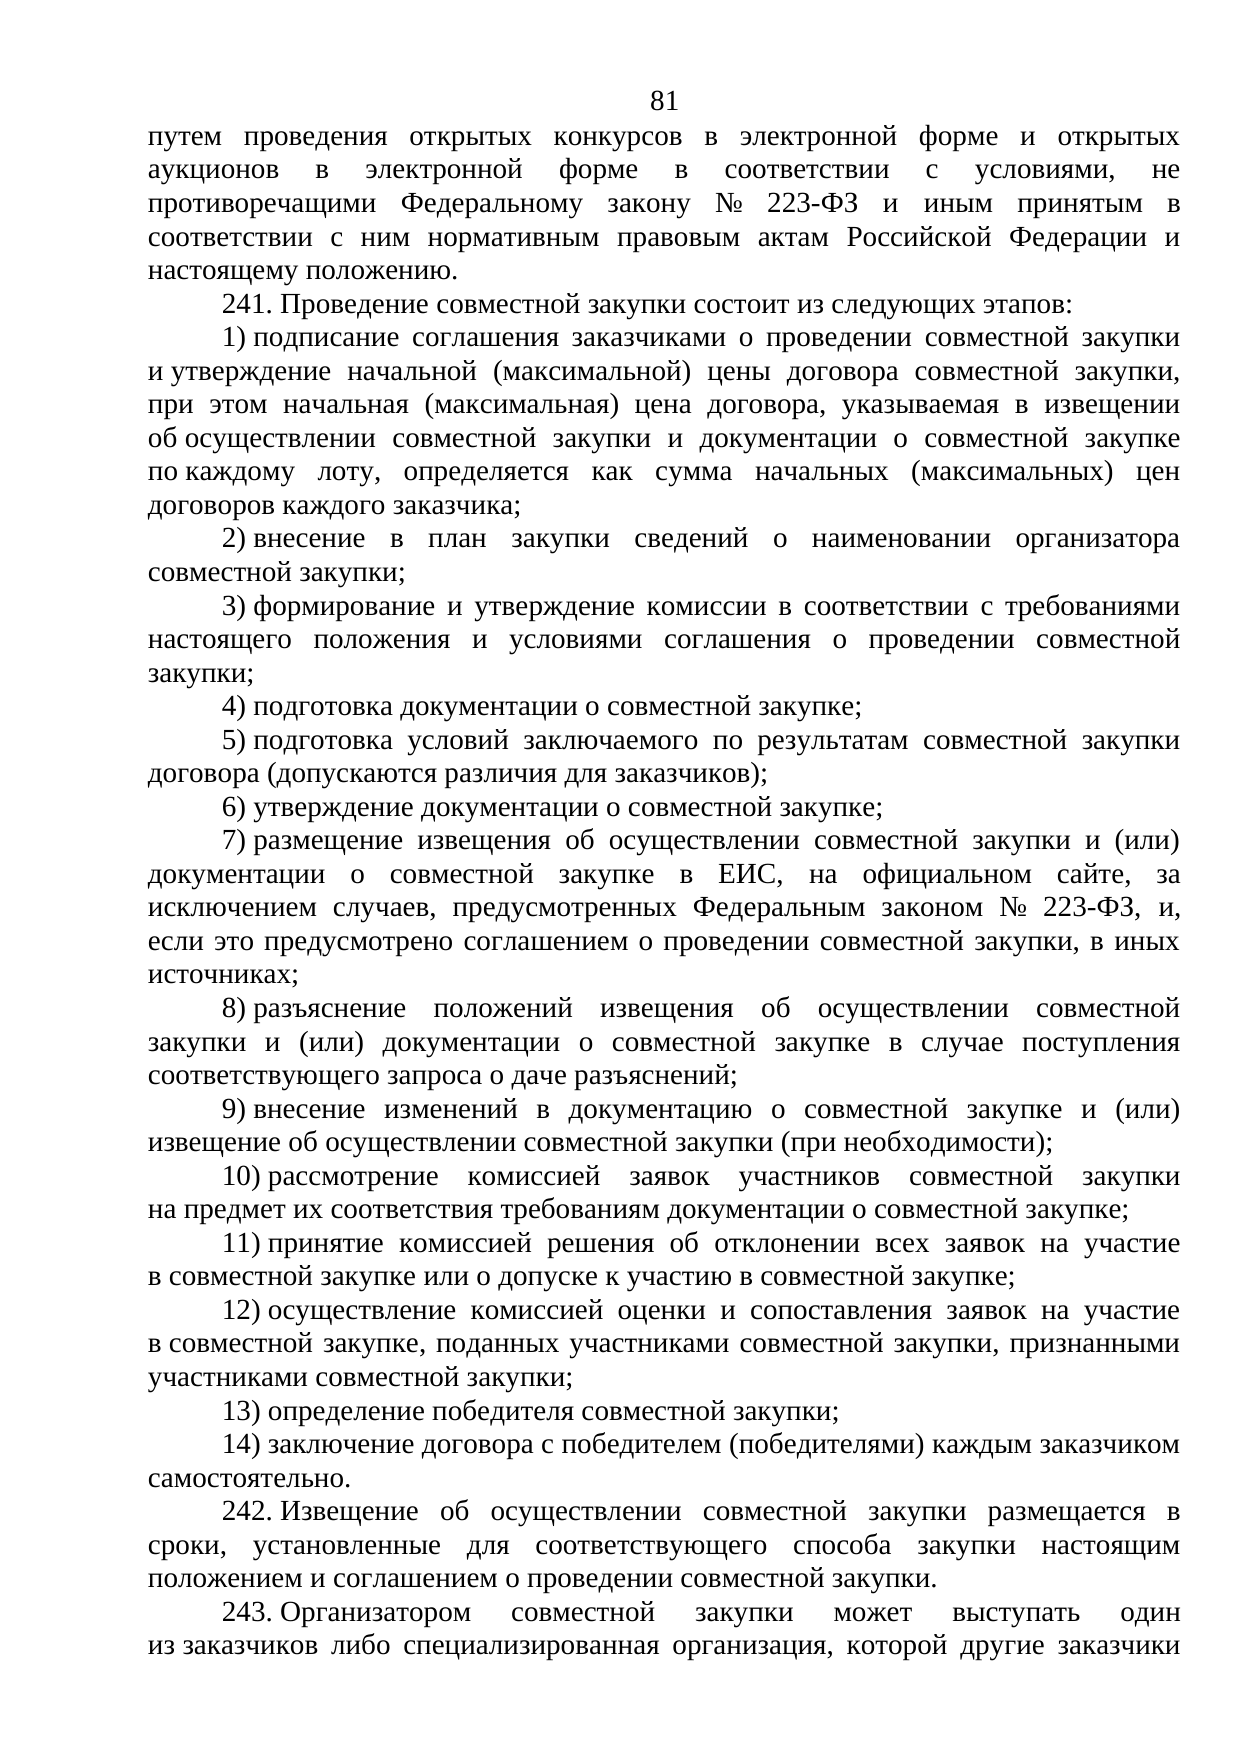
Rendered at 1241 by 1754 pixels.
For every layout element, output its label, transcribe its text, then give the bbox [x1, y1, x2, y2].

text 7) размещение извещения об осуществлении совместной закупки и (или) документации о совместной закупке в ЕИС, на официальном сайте, за исключением случаев, предусмотренных Федеральным законом № 223-ФЗ, и, если это предусмотрено соглашением о проведении совместной закупки, в иных источниках; [148, 822, 1181, 990]
text 243. Организатором совместной закупки может выступать один из заказчиков либо специализированная организация, которой другие заказчики [148, 1594, 1181, 1661]
text 9) внесение изменений в документацию о совместной закупке и (или) извещение об осуществлении совместной закупки (при необходимости); [148, 1091, 1181, 1158]
text 242. Извещение об осуществлении совместной закупки размещается в сроки, установленные для соответствующего способа закупки настоящим положением и соглашением о проведении совместной закупки. [148, 1493, 1181, 1594]
text 13) определение победителя совместной закупки; [148, 1393, 1181, 1426]
text 3) формирование и утверждение комиссии в соответствии с требованиями настоящего положения и условиями соглашения о проведении совместной закупки; [148, 588, 1181, 688]
text путем проведения открытых конкурсов в электронной форме и открытых аукционов в электронной форме в соответствии с условиями, не противоречащими Федеральному закону № 223-ФЗ и иным принятым в соответствии с ним нормативным правовым актам Российской Федерации и настоящему положению. [148, 118, 1181, 286]
text 11) принятие комиссией решения об отклонении всех заявок на участие в совместной закупке или о допуске к участию в совместной закупке; [148, 1225, 1181, 1292]
text 10) рассмотрение комиссией заявок участников совместной закупки на предмет их соответствия требованиям документации о совместной закупке; [148, 1158, 1181, 1225]
text 12) осуществление комиссией оценки и сопоставления заявок на участие в совместной закупке, поданных участниками совместной закупки, признанными участниками совместной закупки; [148, 1292, 1181, 1393]
text 4) подготовка документации о совместной закупке; [148, 688, 1181, 722]
text 14) заключение договора с победителем (победителями) каждым заказчиком самостоятельно. [148, 1426, 1181, 1493]
text 2) внесение в план закупки сведений о наименовании организатора совместной закупки; [148, 521, 1181, 588]
text 1) подписание соглашения заказчиками о проведении совместной закупки и утверждение начальной (максимальной) цены договора совместной закупки, при этом начальная (максимальная) цена договора, указываемая в извещении об осуществлении совместной закупки и документации о совместной закупке по каждому лоту, определяется как сумма начальных (максимальных) цен договоров каждого заказчика; [148, 319, 1181, 521]
text 241. Проведение совместной закупки состоит из следующих этапов: [148, 286, 1181, 319]
text 6) утверждение документации о совместной закупке; [148, 789, 1181, 822]
text 5) подготовка условий заключаемого по результатам совместной закупки договора (допускаются различия для заказчиков); [148, 722, 1181, 789]
text 8) разъяснение положений извещения об осуществлении совместной закупки и (или) документации о совместной закупке в случае поступления соответствующего запроса о даче разъяснений; [148, 990, 1181, 1091]
